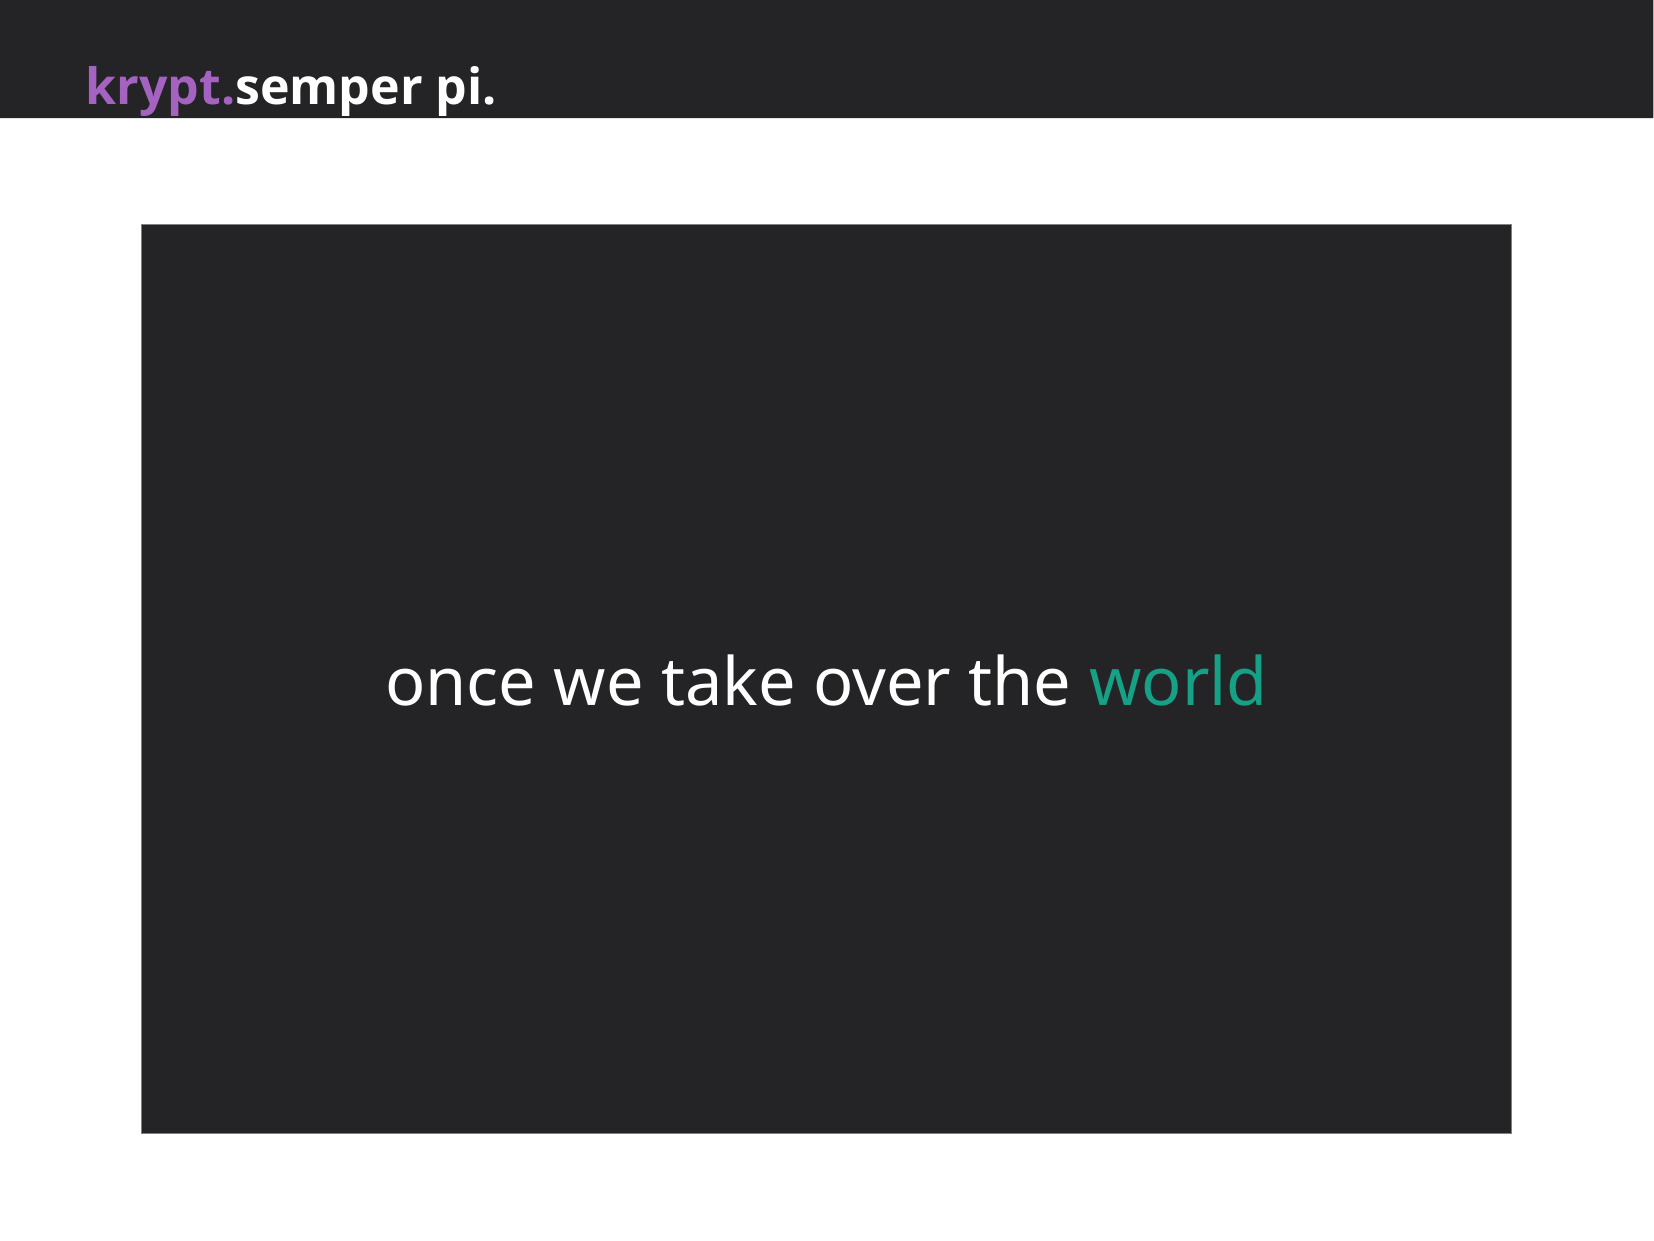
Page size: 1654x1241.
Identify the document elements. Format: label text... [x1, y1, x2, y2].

text_box once we take over the world [141, 224, 1512, 1134]
text_box [0, 0, 1654, 119]
text_box krypt.semper pi. [70, 43, 544, 119]
